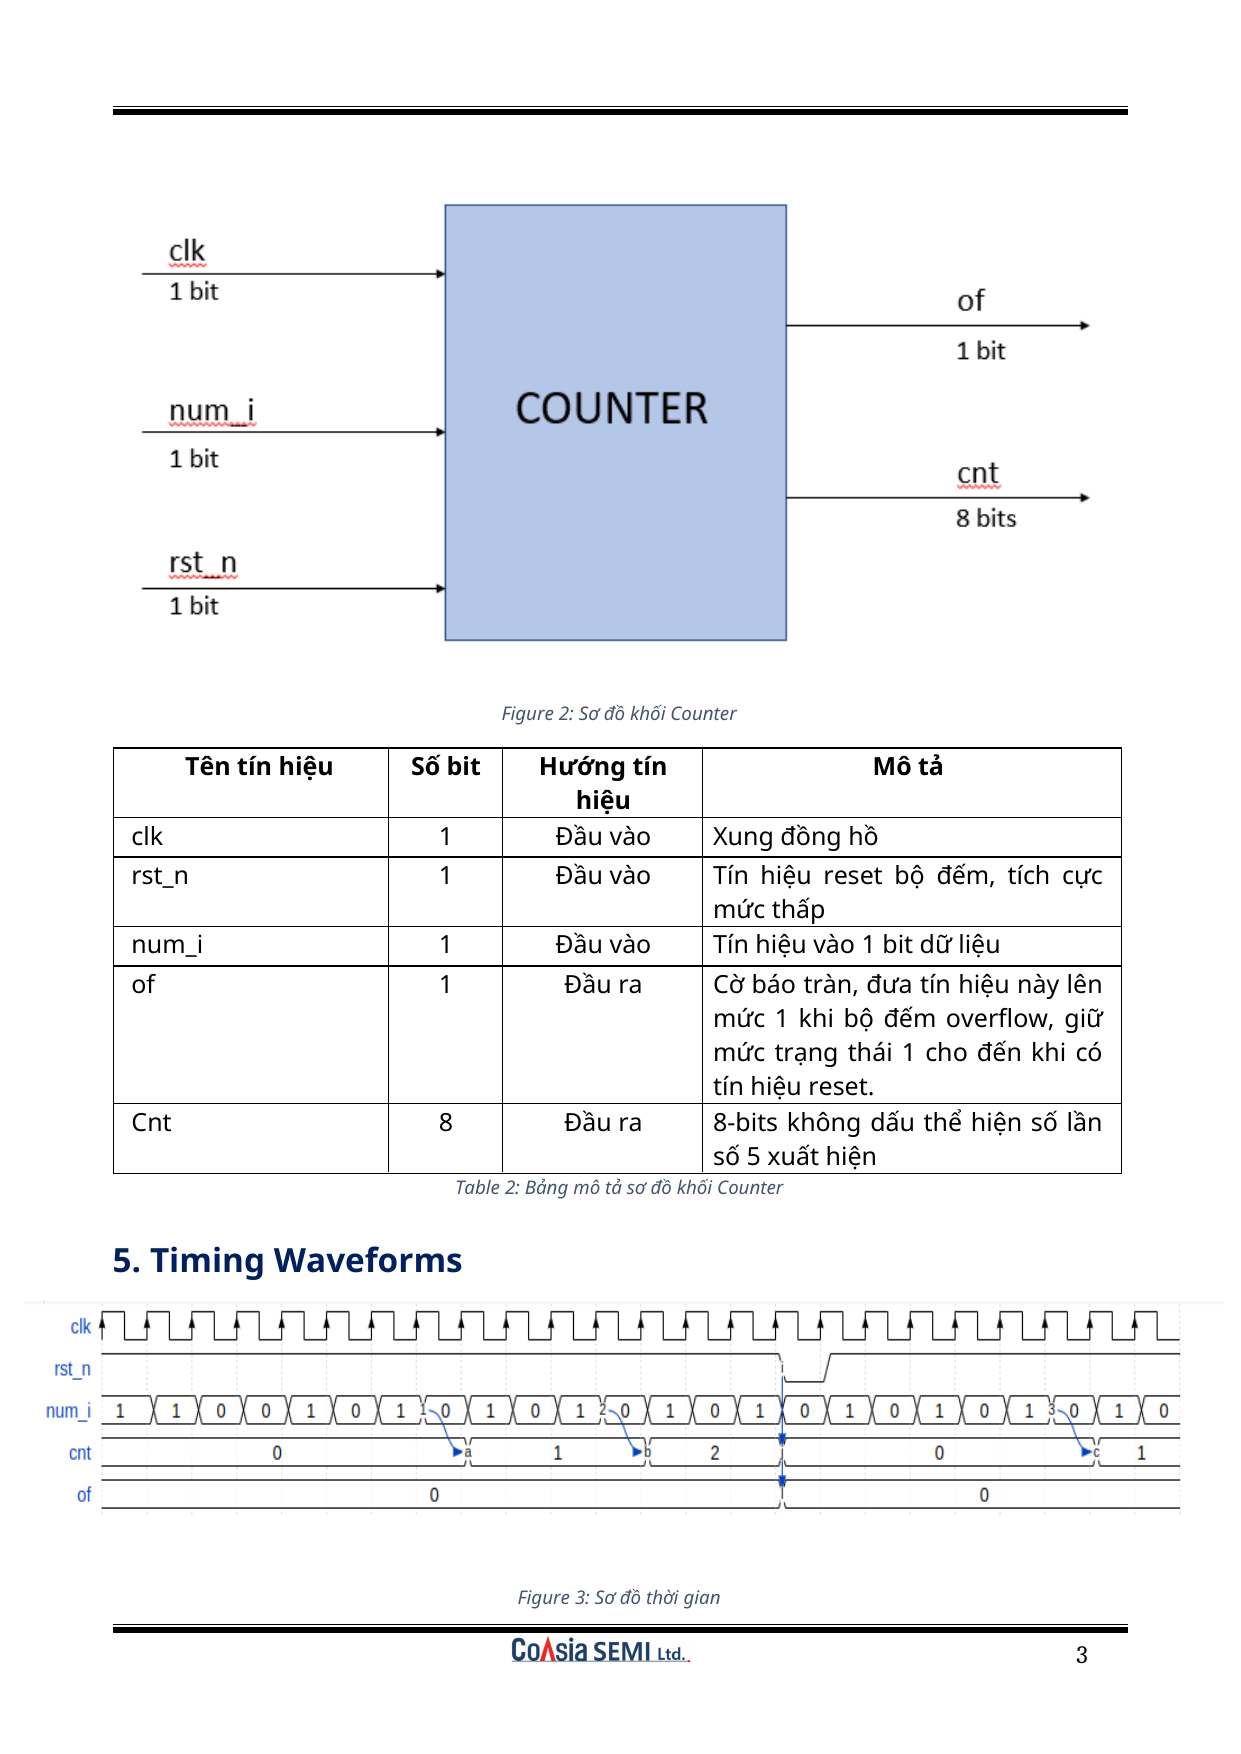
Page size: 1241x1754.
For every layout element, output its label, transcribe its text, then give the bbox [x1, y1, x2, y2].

table_cell Cờ báo tràn, đưa tín hiệu này lên mức 1 khi bộ đếm overflow, giữ mức trạng thái 1 cho đến khi có tín hiệu reset. [703, 967, 1121, 1103]
table_cell 8 [389, 1104, 502, 1172]
text Table 2: Bảng mô tả sơ đồ khối Counter [112, 1174, 1128, 1199]
table_cell Xung đồng hồ [703, 818, 1121, 856]
text Figure 3: Sơ đồ thời gian [112, 1585, 1128, 1610]
table_cell 1 [389, 858, 502, 926]
picture [23, 1301, 1224, 1516]
table_cell Tín hiệu reset bộ đếm, tích cực mức thấp [703, 858, 1121, 926]
subtitle Timing Waveforms [112, 1237, 1128, 1282]
table_cell Cnt [114, 1104, 388, 1172]
table_cell 1 [389, 927, 502, 965]
table_header Hướng tín hiệu [503, 749, 702, 817]
text Figure 2: Sơ đồ khối Counter [112, 701, 1128, 726]
picture [508, 1635, 692, 1664]
picture [115, 131, 1125, 682]
table_cell num_i [114, 927, 388, 965]
table_cell 1 [389, 967, 502, 1103]
table_cell Đầu vào [503, 818, 702, 856]
table_cell 1 [389, 818, 502, 856]
table_cell Đầu vào [503, 927, 702, 965]
table_header Tên tín hiệu [114, 749, 388, 817]
table_cell 8-bits không dấu thể hiện số lần số 5 xuất hiện [703, 1104, 1121, 1172]
table_cell Đầu ra [503, 967, 702, 1103]
table_header Số bit [389, 749, 502, 817]
table_cell clk [114, 818, 388, 856]
table_cell Đầu ra [503, 1104, 702, 1172]
table_cell rst_n [114, 858, 388, 926]
table_header Mô tả [703, 749, 1121, 817]
table_cell Tín hiệu vào 1 bit dữ liệu [703, 927, 1121, 965]
table_cell Đầu vào [503, 858, 702, 926]
table_cell of [114, 967, 388, 1103]
